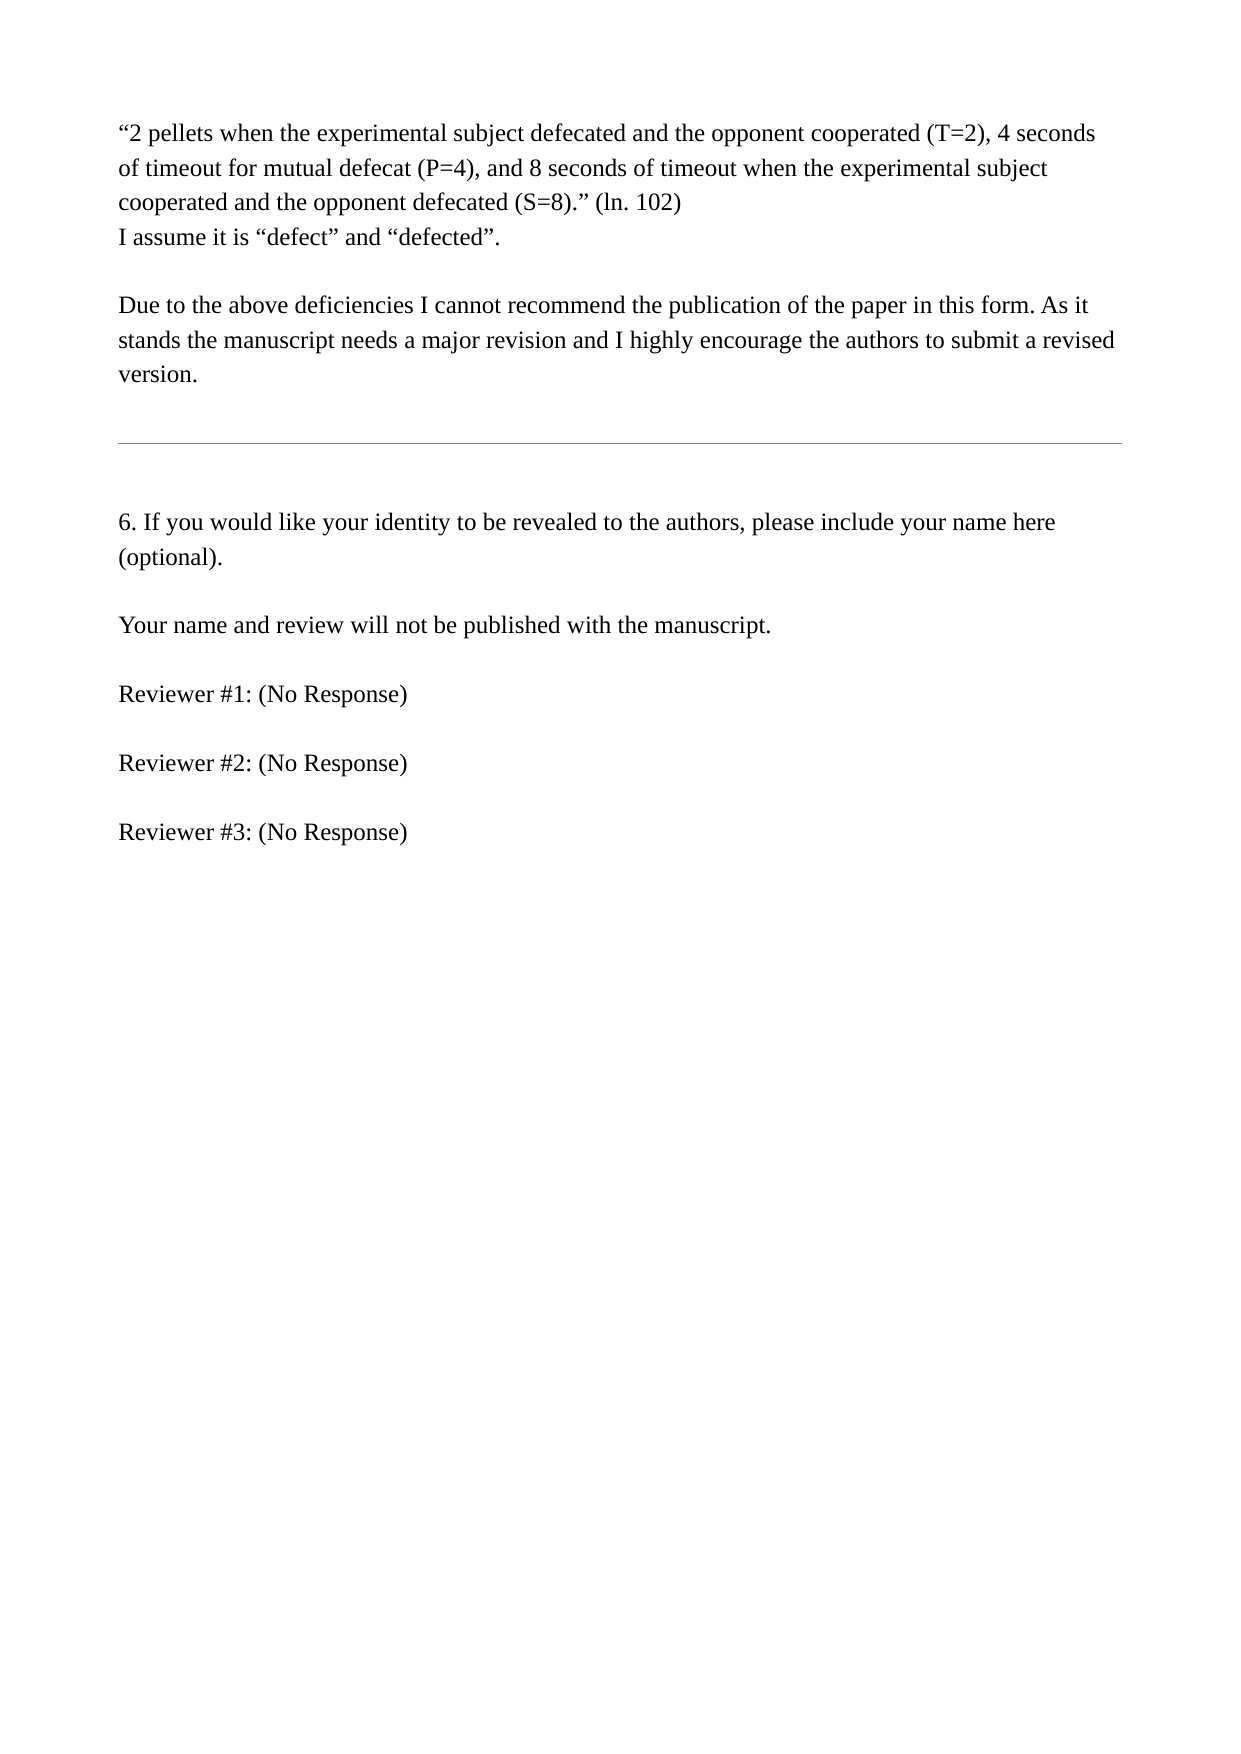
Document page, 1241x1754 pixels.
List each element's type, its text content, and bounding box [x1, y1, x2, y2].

text 6. If you would like your identity to be revealed to the authors, please include your name here (optional). Your name and review will not be published with the manuscript. Reviewer #1: (No Response) Reviewer #2: (No Response) Reviewer #3: (No Response) [118, 473, 1122, 881]
text “2 pellets when the experimental subject defecated and the opponent cooperated (T=2), 4 seconds of timeout for mutual defecat (P=4), and 8 seconds of timeout when the experimental subject cooperated and the opponent defecated (S=8).” (ln. 102) I assume it is “defect” and “defected”. Due to the above deficiencies I cannot recommend the publication of the paper in this form. As it stands the manuscript needs a major revision and I highly encourage the authors to submit a revised version. [118, 118, 1122, 423]
